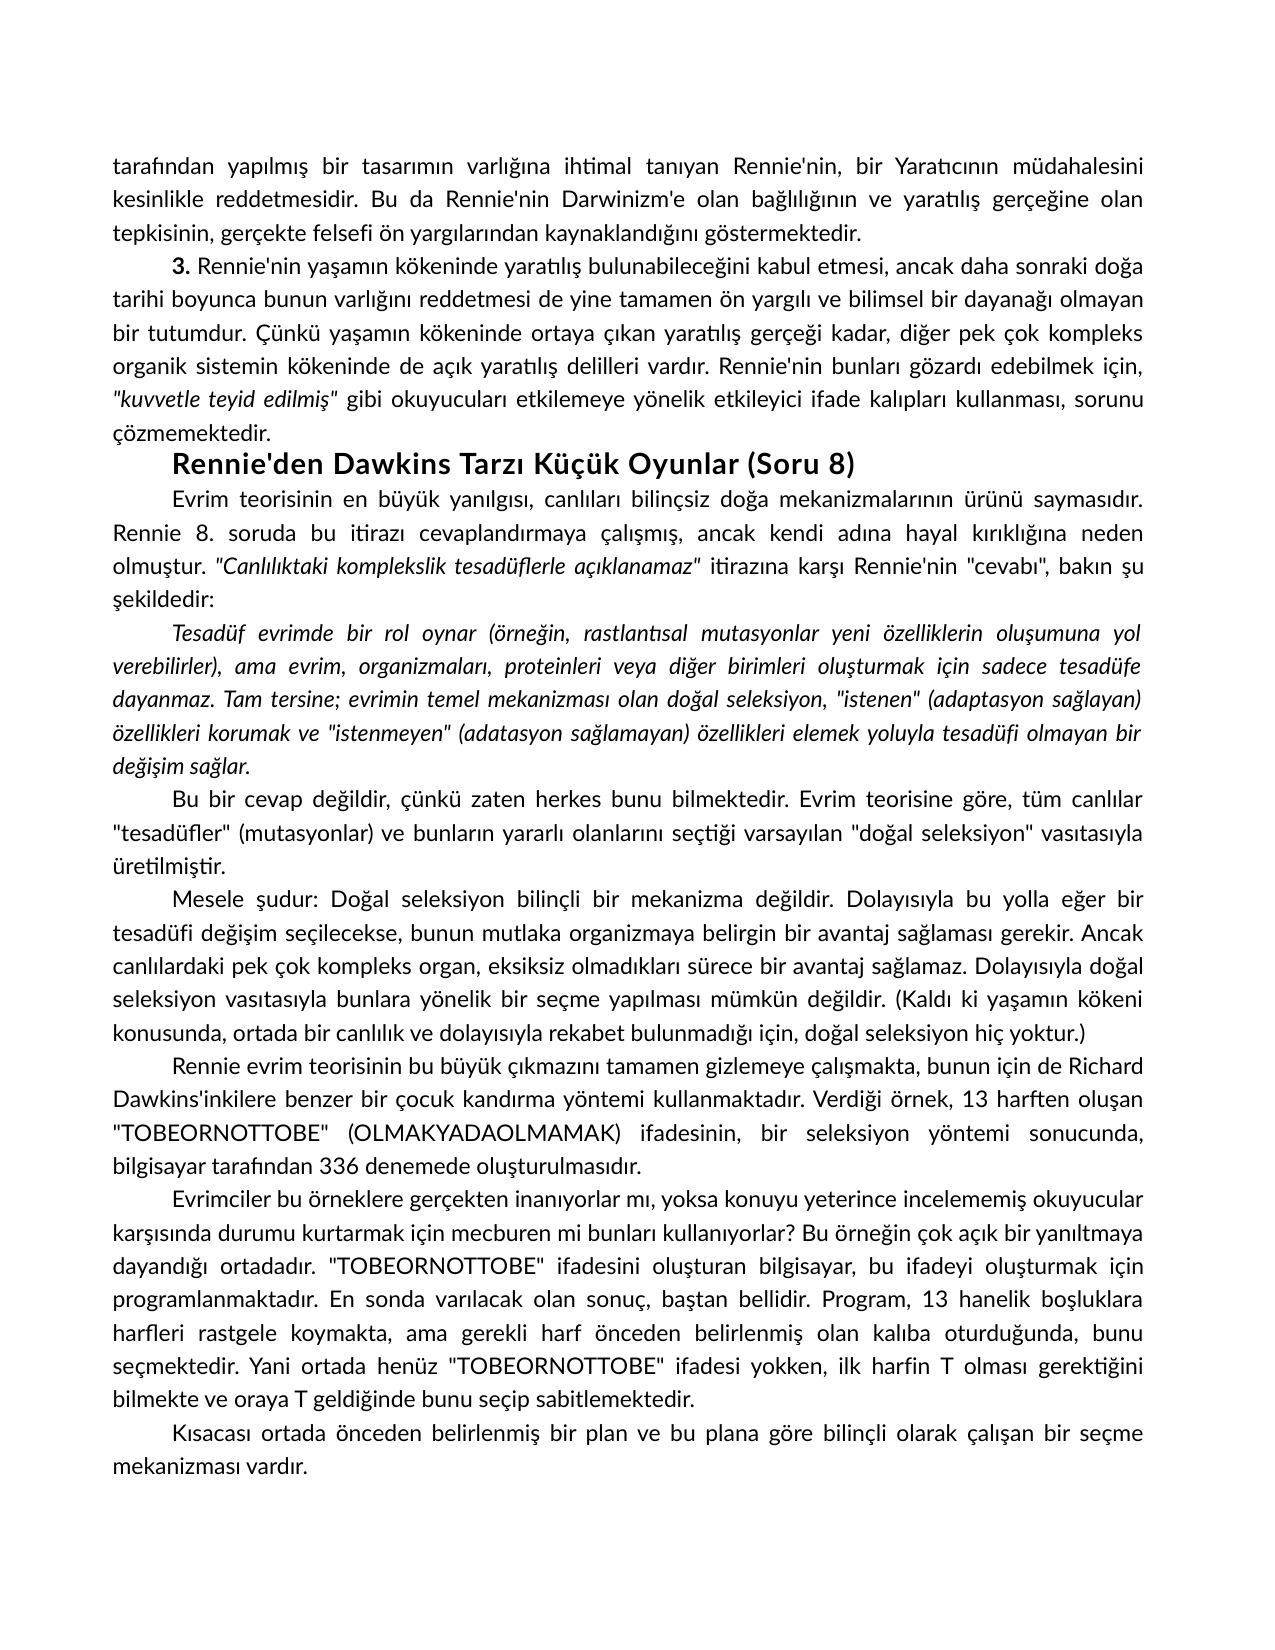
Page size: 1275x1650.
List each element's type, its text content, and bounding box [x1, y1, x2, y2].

text Kısacası ortada önceden belirlenmiş bir plan ve bu plana göre bilinçli olarak çalışan bir seçme mekanizması vardır. [112, 1414, 1145, 1481]
text Evrimciler bu örneklere gerçekten inanıyorlar mı, yoksa konuyu yeterince incelememiş okuyucular karşısında durumu kurtarmak için mecburen mi bunları kullanıyorlar? Bu örneğin çok açık bir yanıltmaya dayandığı ortadadır. "TOBEORNOTTOBE" ifadesini oluşturan bilgisayar, bu ifadeyi oluşturmak için programlanmaktadır. En sonda varılacak olan sonuç, baştan bellidir. Program, 13 hanelik boşluklara harfleri rastgele koymakta, ama gerekli harf önceden belirlenmiş olan kalıba oturduğunda, bunu seçmektedir. Yani ortada henüz "TOBEORNOTTOBE" ifadesi yokken, ilk harfin T olması gerektiğini bilmekte ve oraya T geldiğinde bunu seçip sabitlemektedir. [112, 1181, 1145, 1414]
text Rennie evrim teorisinin bu büyük çıkmazını tamamen gizlemeye çalışmakta, bunun için de Richard Dawkins'inkilere benzer bir çocuk kandırma yöntemi kullanmaktadır. Verdiği örnek, 13 harften oluşan "TOBEORNOTTOBE" (OLMAKYADAOLMAMAK) ifadesinin, bir seleksiyon yöntemi sonucunda, bilgisayar tarafından 336 denemede oluşturulmasıdır. [112, 1048, 1145, 1181]
text Evrim teorisinin en büyük yanılgısı, canlıları bilinçsiz doğa mekanizmalarının ürünü saymasıdır. Rennie 8. soruda bu itirazı cevaplandırmaya çalışmış, ancak kendi adına hayal kırıklığına neden olmuştur. "Canlılıktaki komplekslik tesadüflerle açıklanamaz" itirazına karşı Rennie'nin "cevabı", bakın şu şekildedir: [112, 481, 1145, 614]
text Mesele şudur: Doğal seleksiyon bilinçli bir mekanizma değildir. Dolayısıyla bu yolla eğer bir tesadüfi değişim seçilecekse, bunun mutlaka organizmaya belirgin bir avantaj sağlaması gerekir. Ancak canlılardaki pek çok kompleks organ, eksiksiz olmadıkları sürece bir avantaj sağlamaz. Dolayısıyla doğal seleksiyon vasıtasıyla bunlara yönelik bir seçme yapılması mümkün değildir. (Kaldı ki yaşamın kökeni konusunda, ortada bir canlılık ve dolayısıyla rekabet bulunmadığı için, doğal seleksiyon hiç yoktur.) [112, 881, 1145, 1048]
text Bu bir cevap değildir, çünkü zaten herkes bunu bilmektedir. Evrim teorisine göre, tüm canlılar "tesadüfler" (mutasyonlar) ve bunların yararlı olanlarını seçtiği varsayılan "doğal seleksiyon" vasıtasıyla üretilmiştir. [112, 781, 1145, 881]
text Rennie'den Dawkins Tarzı Küçük Oyunlar (Soru 8) [112, 448, 1145, 481]
text 3. Rennie'nin yaşamın kökeninde yaratılış bulunabileceğini kabul etmesi, ancak daha sonraki doğa tarihi boyunca bunun varlığını reddetmesi de yine tamamen ön yargılı ve bilimsel bir dayanağı olmayan bir tutumdur. Çünkü yaşamın kökeninde ortaya çıkan yaratılış gerçeği kadar, diğer pek çok kompleks organik sistemin kökeninde de açık yaratılış delilleri vardır. Rennie'nin bunları gözardı edebilmek için, "kuvvetle teyid edilmiş" gibi okuyucuları etkilemeye yönelik etkileyici ifade kalıpları kullanması, sorunu çözmemektedir. [112, 248, 1145, 448]
text Tesadüf evrimde bir rol oynar (örneğin, rastlantısal mutasyonlar yeni özelliklerin oluşumuna yol verebilirler), ama evrim, organizmaları, proteinleri veya diğer birimleri oluşturmak için sadece tesadüfe dayanmaz. Tam tersine; evrimin temel mekanizması olan doğal seleksiyon, "istenen" (adaptasyon sağlayan) özellikleri korumak ve "istenmeyen" (adatasyon sağlamayan) özellikleri elemek yoluyla tesadüfi olmayan bir değişim sağlar. [112, 614, 1145, 781]
text tarafından yapılmış bir tasarımın varlığına ihtimal tanıyan Rennie'nin, bir Yaratıcının müdahalesini kesinlikle reddetmesidir. Bu da Rennie'nin Darwinizm'e olan bağlılığının ve yaratılış gerçeğine olan tepkisinin, gerçekte felsefi ön yargılarından kaynaklandığını göstermektedir. [112, 148, 1145, 248]
